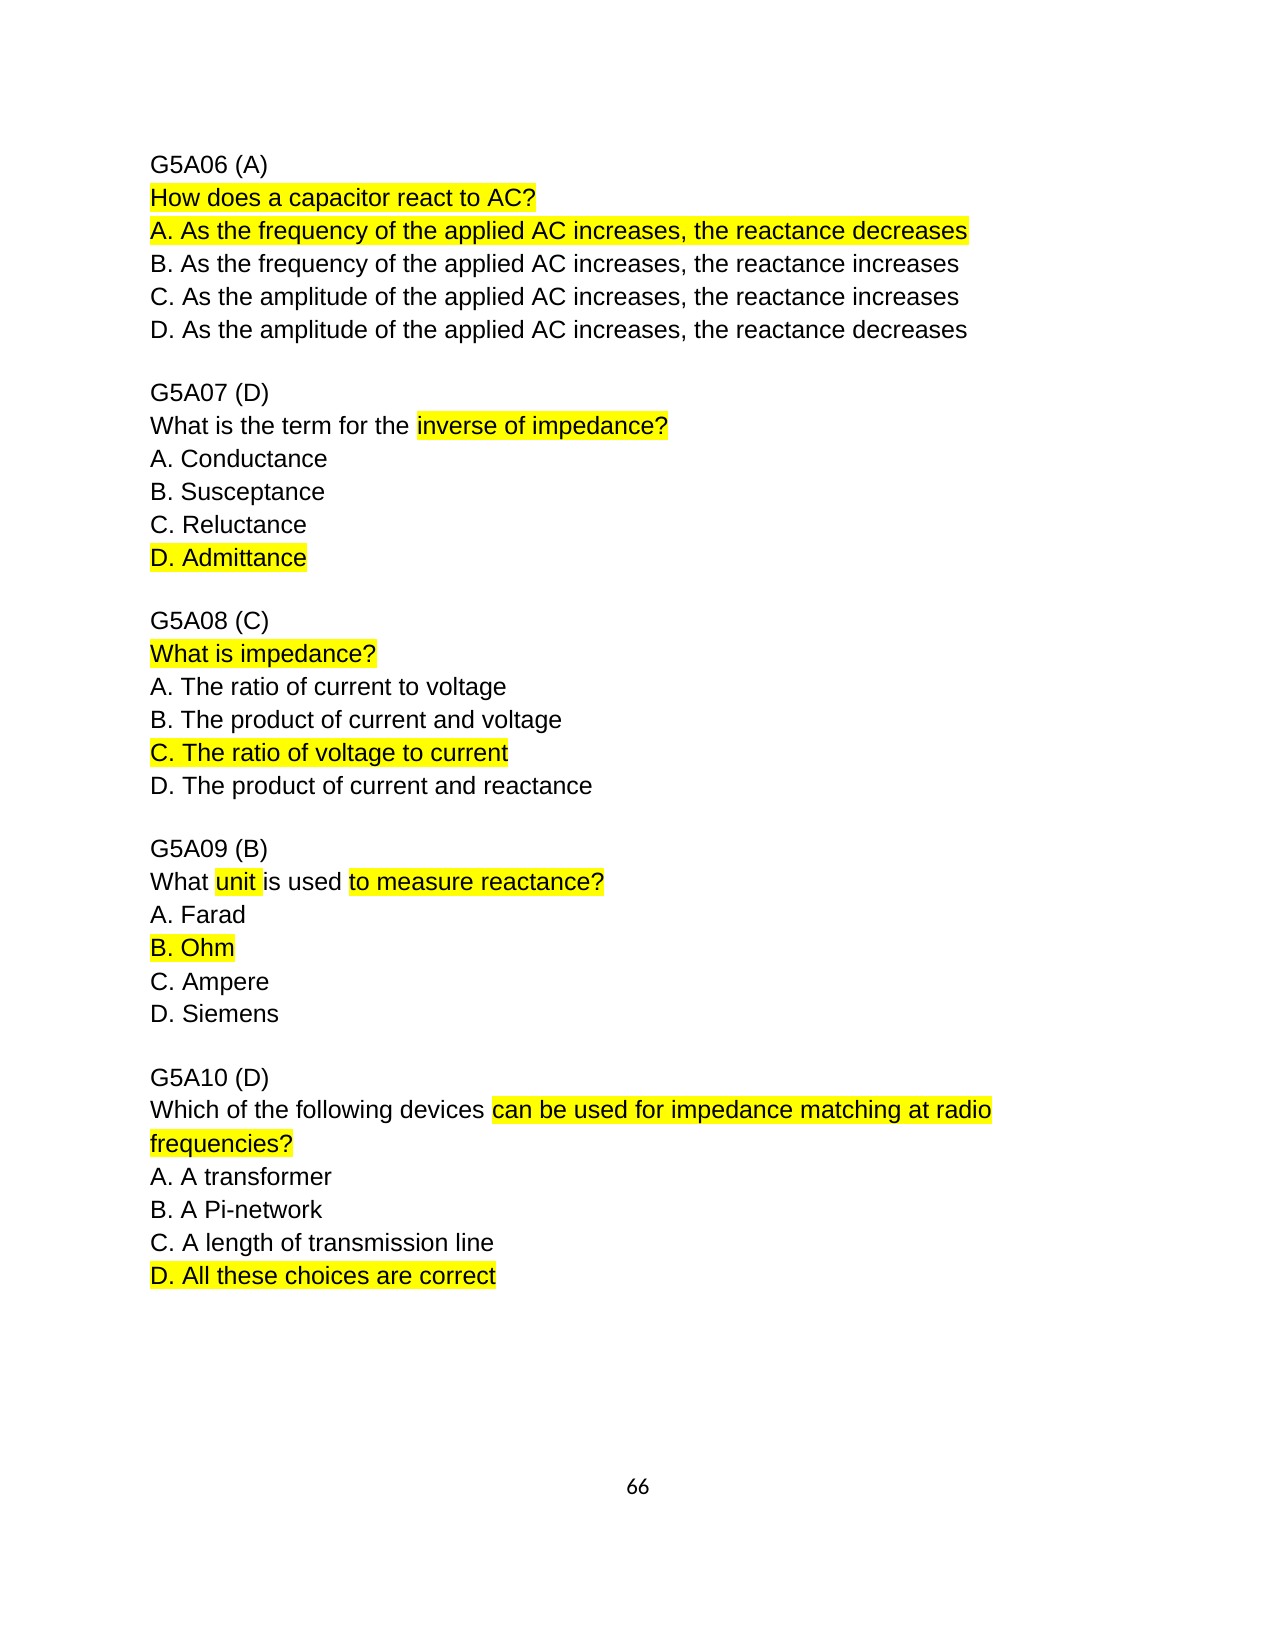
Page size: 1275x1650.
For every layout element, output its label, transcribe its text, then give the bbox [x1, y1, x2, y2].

text G5A07 (D) What is the term for the inverse of impedance? A. Conductance B. Susceptance C. Reluctance D. Admittance [150, 378, 1125, 572]
text G5A06 (A) How does a capacitor react to AC? A. As the frequency of the applied AC increases, the reactance decreases B. As the frequency of the applied AC increases, the reactance increases C. As the amplitude of the applied AC increases, the reactance increases D. As the amplitude of the applied AC increases, the reactance decreases [150, 150, 1125, 344]
text G5A08 (C) What is impedance? A. The ratio of current to voltage B. The product of current and voltage C. The ratio of voltage to current D. The product of current and reactance [150, 606, 1125, 800]
text G5A10 (D) Which of the following devices can be used for impedance matching at radio frequencies? A. A transformer B. A Pi-network C. A length of transmission line D. All these choices are correct [150, 1062, 1125, 1289]
text G5A09 (B) What unit is used to measure reactance? A. Farad B. Ohm C. Ampere D. Siemens [150, 834, 1125, 1028]
